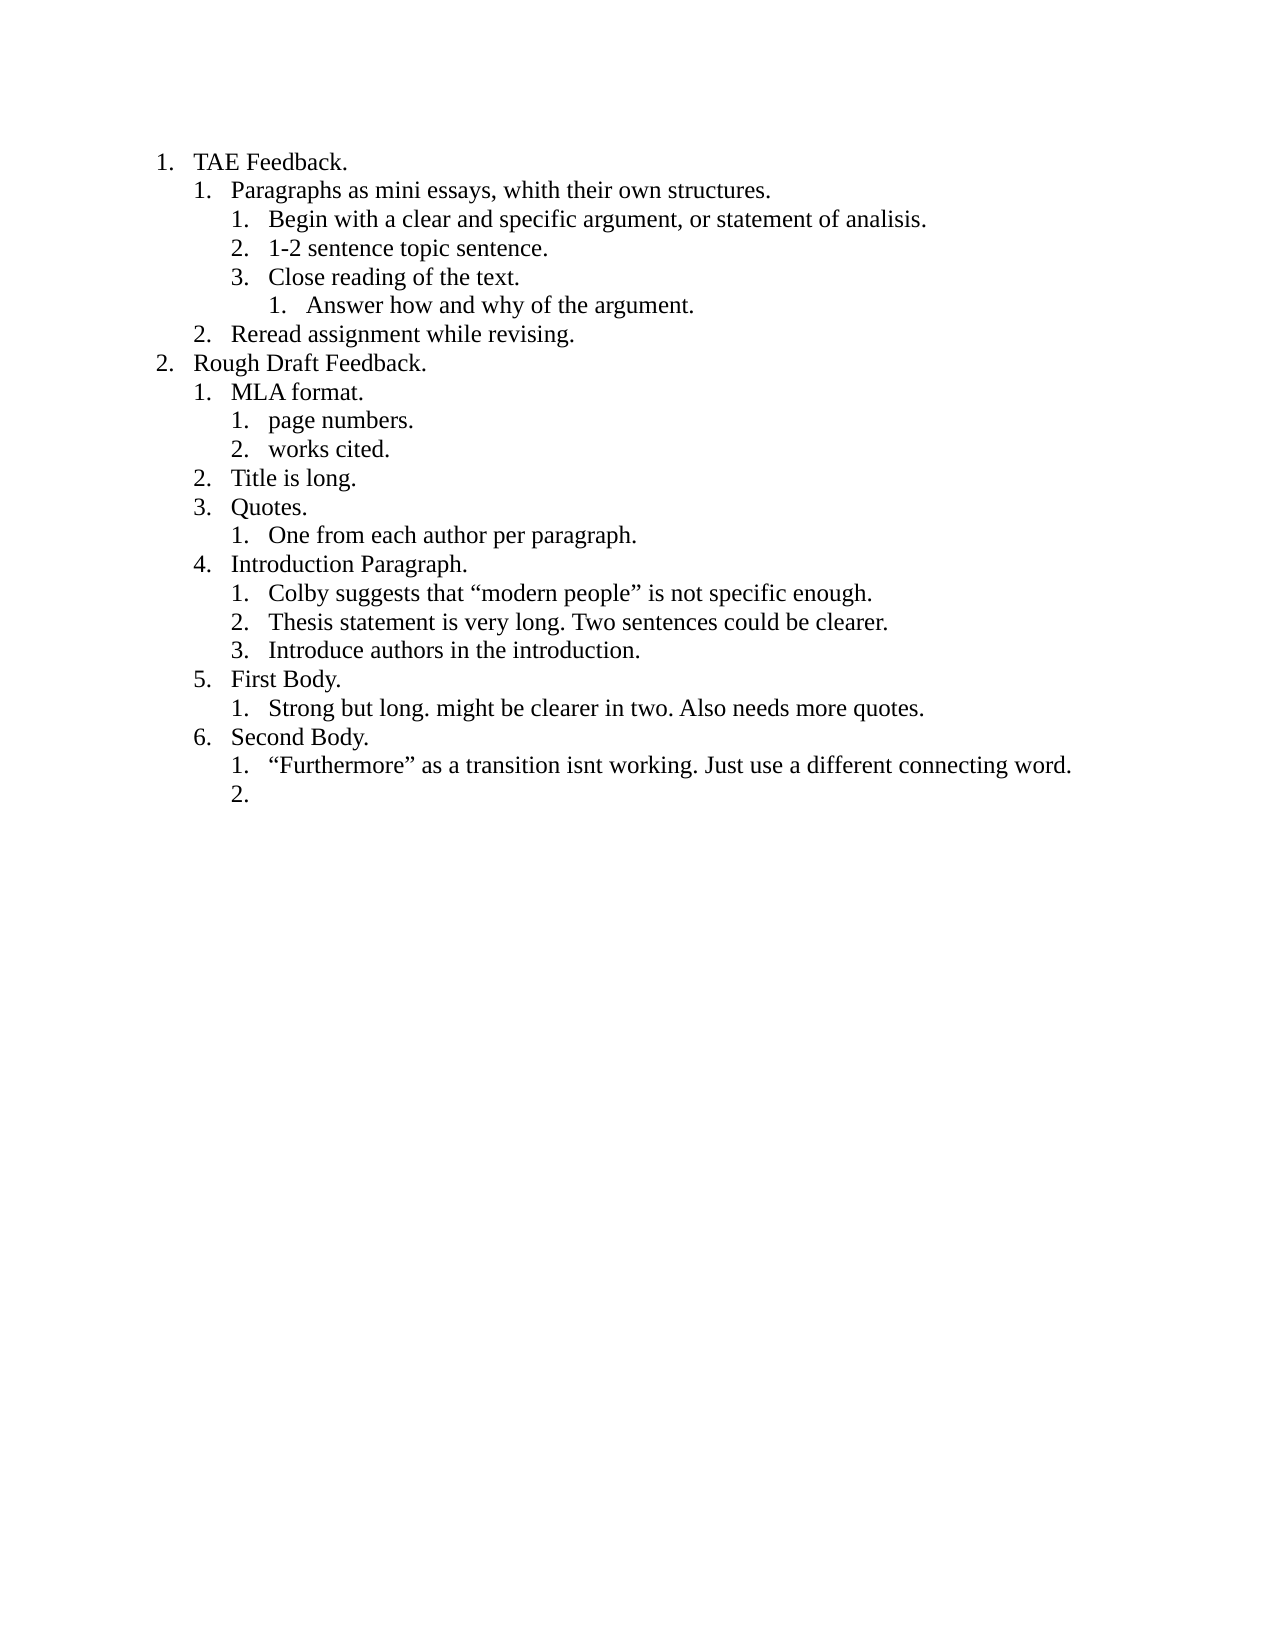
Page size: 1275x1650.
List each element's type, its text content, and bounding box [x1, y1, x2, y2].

list page numbers. [231, 406, 1157, 434]
list Rough Draft Feedback. [156, 348, 1157, 377]
list Introduce authors in the introduction. [231, 636, 1157, 664]
list Close reading of the text. [231, 262, 1157, 291]
list works cited. [231, 434, 1157, 463]
list 1-2 sentence topic sentence. [231, 233, 1157, 262]
list One from each author per paragraph. [231, 521, 1157, 549]
list TAE Feedback. [156, 147, 1157, 176]
list First Body. [193, 664, 1157, 693]
list Answer how and why of the argument. [268, 291, 1157, 319]
list Reread assignment while revising. [193, 319, 1157, 348]
list MLA format. [193, 377, 1157, 406]
list Introduction Paragraph. [193, 549, 1157, 578]
list Quotes. [193, 492, 1157, 521]
list Strong but long. might be clearer in two. Also needs more quotes. [231, 693, 1157, 722]
list Colby suggests that “modern people” is not specific enough. [231, 578, 1157, 607]
list Title is long. [193, 463, 1157, 492]
list Second Body. [193, 722, 1157, 751]
list “Furthermore” as a transition isnt working. Just use a different connecting word. [231, 751, 1157, 779]
list Begin with a clear and specific argument, or statement of analisis. [231, 204, 1157, 233]
list Thesis statement is very long. Two sentences could be clearer. [231, 607, 1157, 636]
list Paragraphs as mini essays, whith their own structures. [193, 176, 1157, 204]
